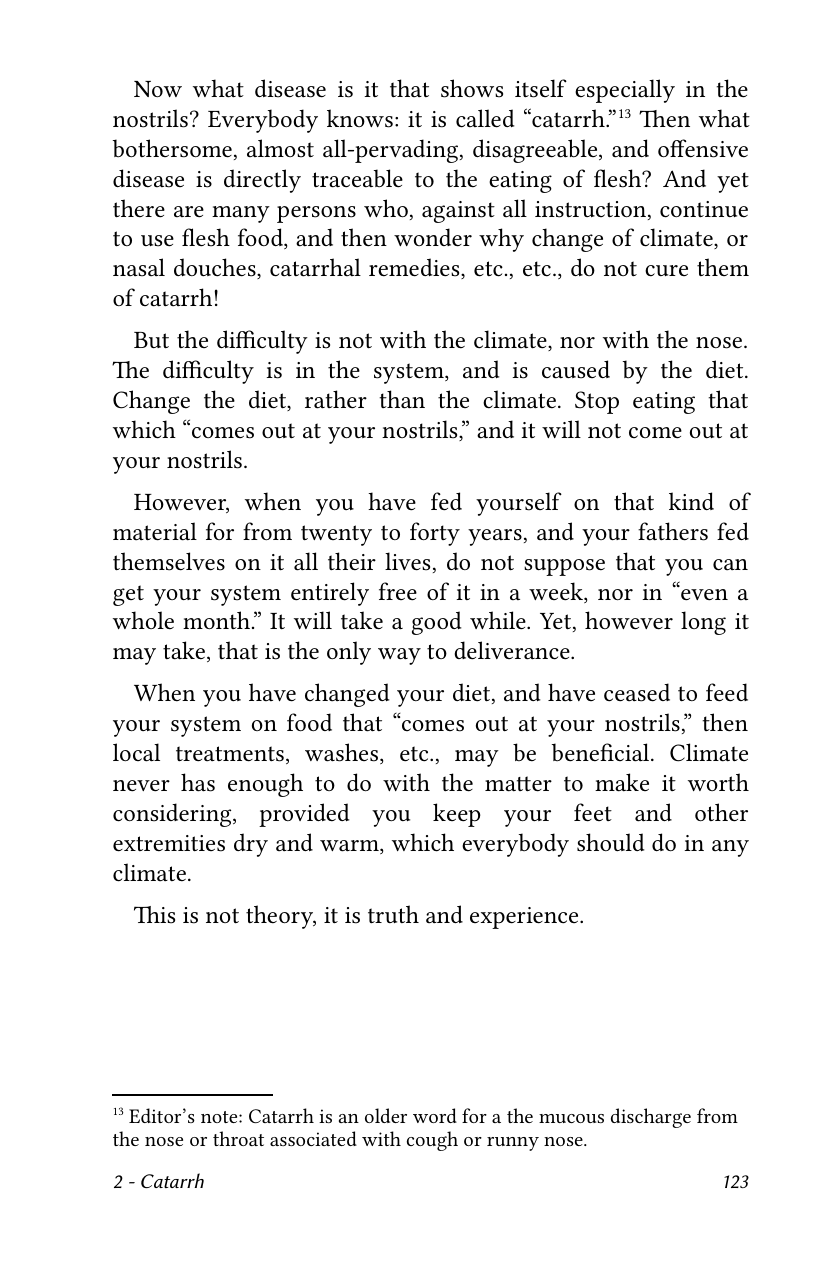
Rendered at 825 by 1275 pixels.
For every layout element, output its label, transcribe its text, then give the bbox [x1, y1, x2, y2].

text Editor’s note: Catarrh is an older word for a the mucous discharge from the nose or throat associated with cough or runny nose. [112, 1104, 750, 1152]
text Now what disease is it that shows itself especially in the nostrils? Everybody knows: it is called “catarrh.” Then what bothersome, almost all-pervading, disagreeable, and offensive disease is directly traceable to the eating of flesh? And yet there are many persons who, against all instruction, continue to use flesh food, and then wonder why change of climate, or nasal douches, catarrhal remedies, etc., etc., do not cure them of catarrh! [112, 75, 750, 313]
text When you have changed your diet, and have ceased to feed your system on food that “comes out at your nostrils,” then local treatments, washes, etc., may be beneficial. Climate never has enough to do with the matter to make it worth considering, provided you keep your feet and other extremities dry and warm, which everybody should do in any climate. [112, 679, 750, 887]
text This is not theory, it is truth and experience. [112, 901, 750, 929]
text But the difficulty is not with the climate, nor with the nose. The difficulty is in the system, and is caused by the diet. Change the diet, rather than the climate. Stop eating that which “comes out at your nostrils,” and it will not come out at your nostrils. [112, 326, 750, 474]
text However, when you have fed yourself on that kind of material for from twenty to forty years, and your fathers fed themselves on it all their lives, do not suppose that you can get your system entirely free of it in a week, nor in “even a whole month.” It will take a good while. Yet, however long it may take, that is the only way to deliverance. [112, 488, 750, 666]
